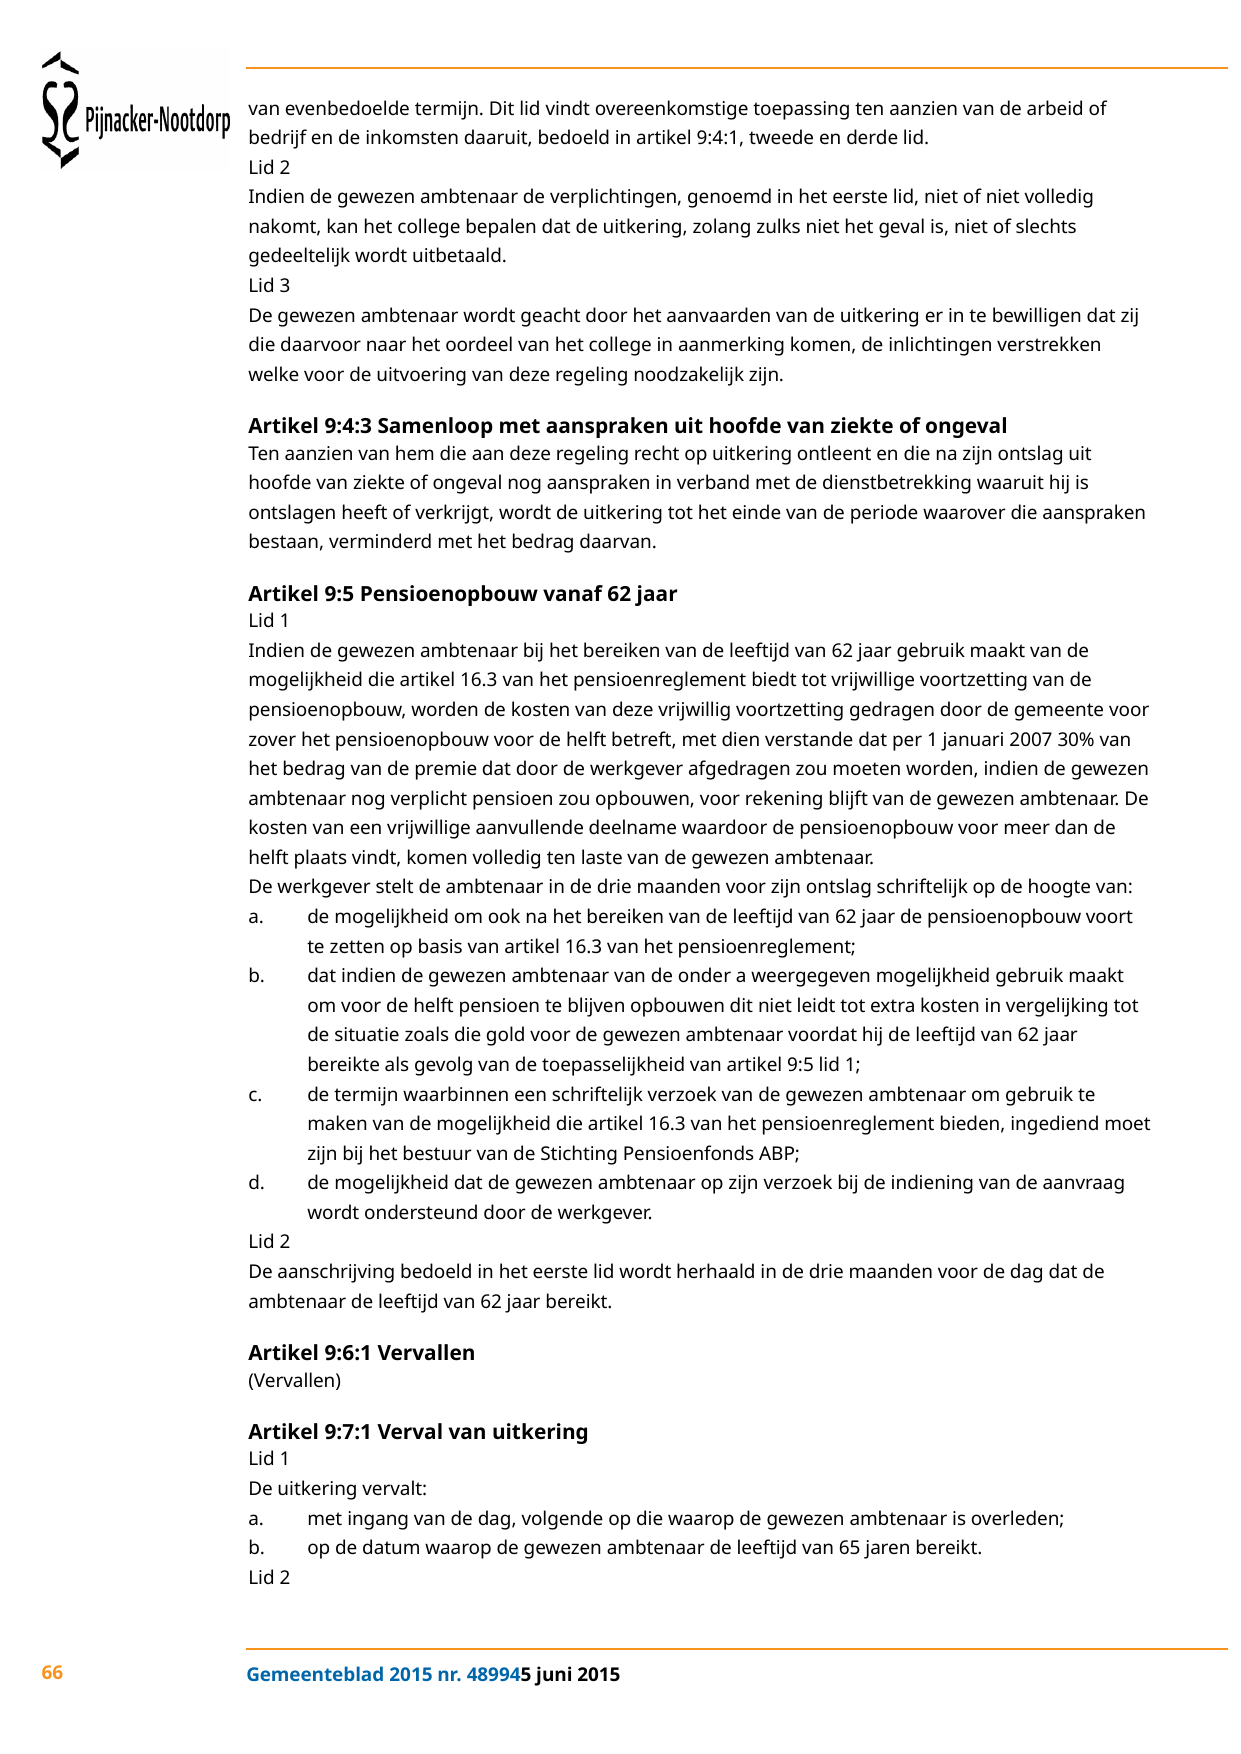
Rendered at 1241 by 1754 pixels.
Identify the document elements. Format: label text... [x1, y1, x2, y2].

text De aanschrijving bedoeld in het eerste lid wordt herhaald in de drie maanden voor de dag dat de ambtenaar de leeftijd van 62 jaar bereikt. [248, 1258, 1152, 1314]
text De werkgever stelt de ambtenaar in de drie maanden voor zijn ontslag schriftelijk op de hoogte van: [248, 874, 1152, 899]
list op de datum waarop de gewezen ambtenaar de leeftijd van 65 jaren bereikt. [248, 1534, 1152, 1560]
text Artikel 9:6:1 Vervallen [248, 1338, 1152, 1367]
text Indien de gewezen ambtenaar de verplichtingen, genoemd in het eerste lid, niet of niet volledig nakomt, kan het college bepalen dat de uitkering, zolang zulks niet het geval is, niet of slechts gedeeltelijk wordt uitbetaald. [248, 183, 1152, 268]
text Lid 1 [248, 1446, 1152, 1471]
text Lid 3 [248, 272, 1152, 298]
text Lid 2 [248, 154, 1152, 180]
text (Vervallen) [248, 1367, 1152, 1392]
text De uitkering vervalt: [248, 1475, 1152, 1501]
text Artikel 9:5 Pensioenopbouw vanaf 62 jaar [248, 579, 1152, 607]
text van evenbedoelde termijn. Dit lid vindt overeenkomstige toepassing ten aanzien van de arbeid of bedrijf en de inkomsten daaruit, bedoeld in artikel 9:4:1, tweede en derde lid. [248, 95, 1152, 150]
text Lid 2 [248, 1564, 1152, 1590]
text Lid 2 [248, 1229, 1152, 1254]
list de mogelijkheid dat de gewezen ambtenaar op zijn verzoek bij de indiening van de aanvraag wordt ondersteund door de werkgever. [248, 1169, 1152, 1225]
list dat indien de gewezen ambtenaar van de onder a weergegeven mogelijkheid gebruik maakt om voor de helft pensioen te blijven opbouwen dit niet leidt tot extra kosten in vergelijking tot de situatie zoals die gold voor de gewezen ambtenaar voordat hij de leeftijd van 62 jaar bereikte als gevolg van de toepasselijkheid van artikel 9:5 lid 1; [248, 962, 1152, 1077]
text Ten aanzien van hem die aan deze regeling recht op uitkering ontleent en die na zijn ontslag uit hoofde van ziekte of ongeval nog aanspraken in verband met de dienstbetrekking waaruit hij is ontslagen heeft of verkrijgt, wordt de uitkering tot het einde van de periode waarover die aanspraken bestaan, verminderd met het bedrag daarvan. [248, 440, 1152, 554]
text De gewezen ambtenaar wordt geacht door het aanvaarden van de uitkering er in te bewilligen dat zij die daarvoor naar het oordeel van het college in aanmerking komen, de inlichtingen verstrekken welke voor de uitvoering van deze regeling noodzakelijk zijn. [248, 302, 1152, 387]
text Artikel 9:4:3 Samenloop met aanspraken uit hoofde van ziekte of ongeval [248, 411, 1152, 440]
text Artikel 9:7:1 Verval van uitkering [248, 1417, 1152, 1446]
picture [41, 47, 231, 172]
list met ingang van de dag, volgende op die waarop de gewezen ambtenaar is overleden; [248, 1505, 1152, 1531]
list de mogelijkheid om ook na het bereiken van de leeftijd van 62 jaar de pensioenopbouw voort te zetten op basis van artikel 16.3 van het pensioenreglement; [248, 903, 1152, 959]
text Indien de gewezen ambtenaar bij het bereiken van de leeftijd van 62 jaar gebruik maakt van de mogelijkheid die artikel 16.3 van het pensioenreglement biedt tot vrijwillige voortzetting van de pensioenopbouw, worden de kosten van deze vrijwillig voortzetting gedragen door de gemeente voor zover het pensioenopbouw voor de helft betreft, met dien verstande dat per 1 januari 2007 30% van het bedrag van de premie dat door de werkgever afgedragen zou moeten worden, indien de gewezen ambtenaar nog verplicht pensioen zou opbouwen, voor rekening blijft van de gewezen ambtenaar. De kosten van een vrijwillige aanvullende deelname waardoor de pensioenopbouw voor meer dan de helft plaats vindt, komen volledig ten laste van de gewezen ambtenaar. [248, 637, 1152, 870]
text Lid 1 [248, 607, 1152, 633]
list de termijn waarbinnen een schriftelijk verzoek van de gewezen ambtenaar om gebruik te maken van de mogelijkheid die artikel 16.3 van het pensioenreglement bieden, ingediend moet zijn bij het bestuur van de Stichting Pensioenfonds ABP; [248, 1081, 1152, 1166]
